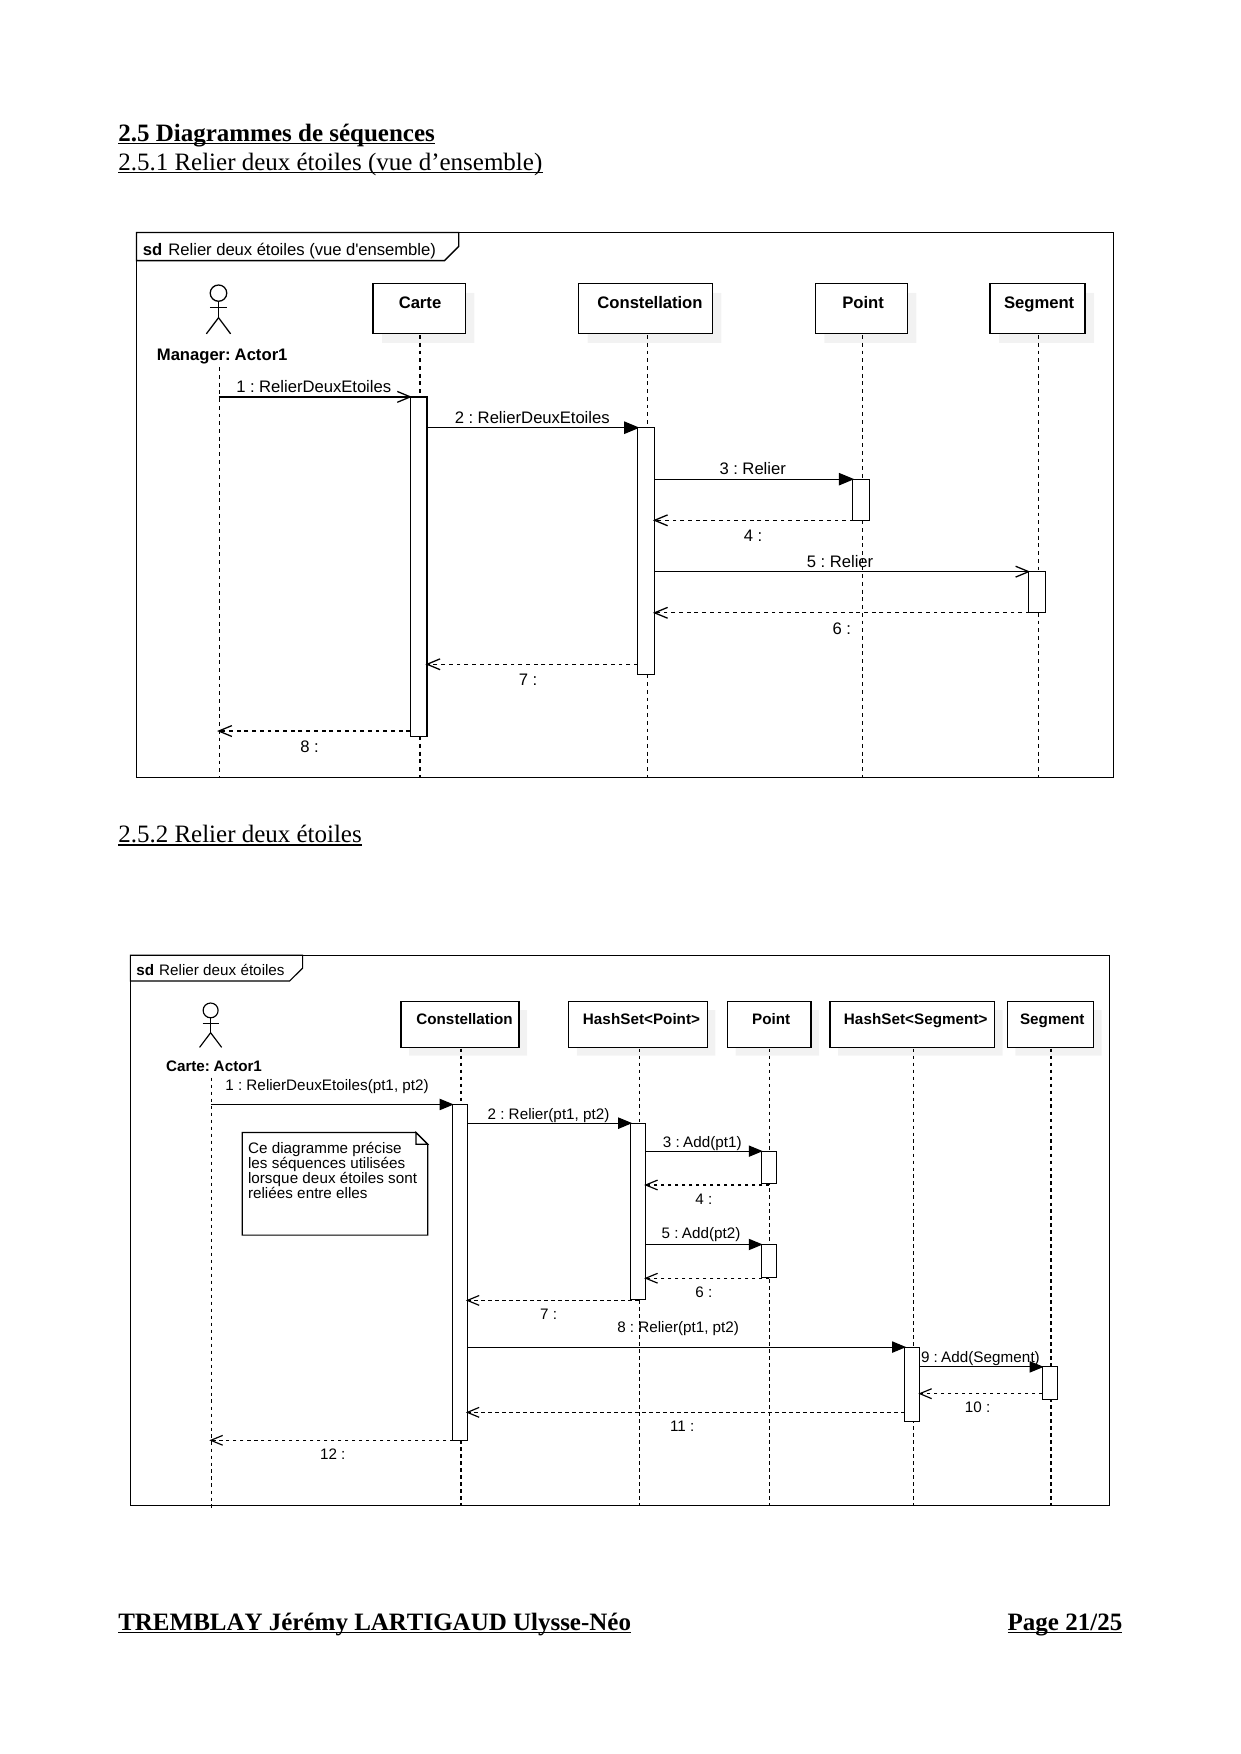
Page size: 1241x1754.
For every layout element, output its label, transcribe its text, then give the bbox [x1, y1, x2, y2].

text 2.5.1 Relier deux étoiles (vue d’ensemble) [118, 147, 1122, 176]
text 2.5.2 Relier deux étoiles [118, 819, 1122, 848]
text 2.5 Diagrammes de séquences [118, 118, 1122, 147]
